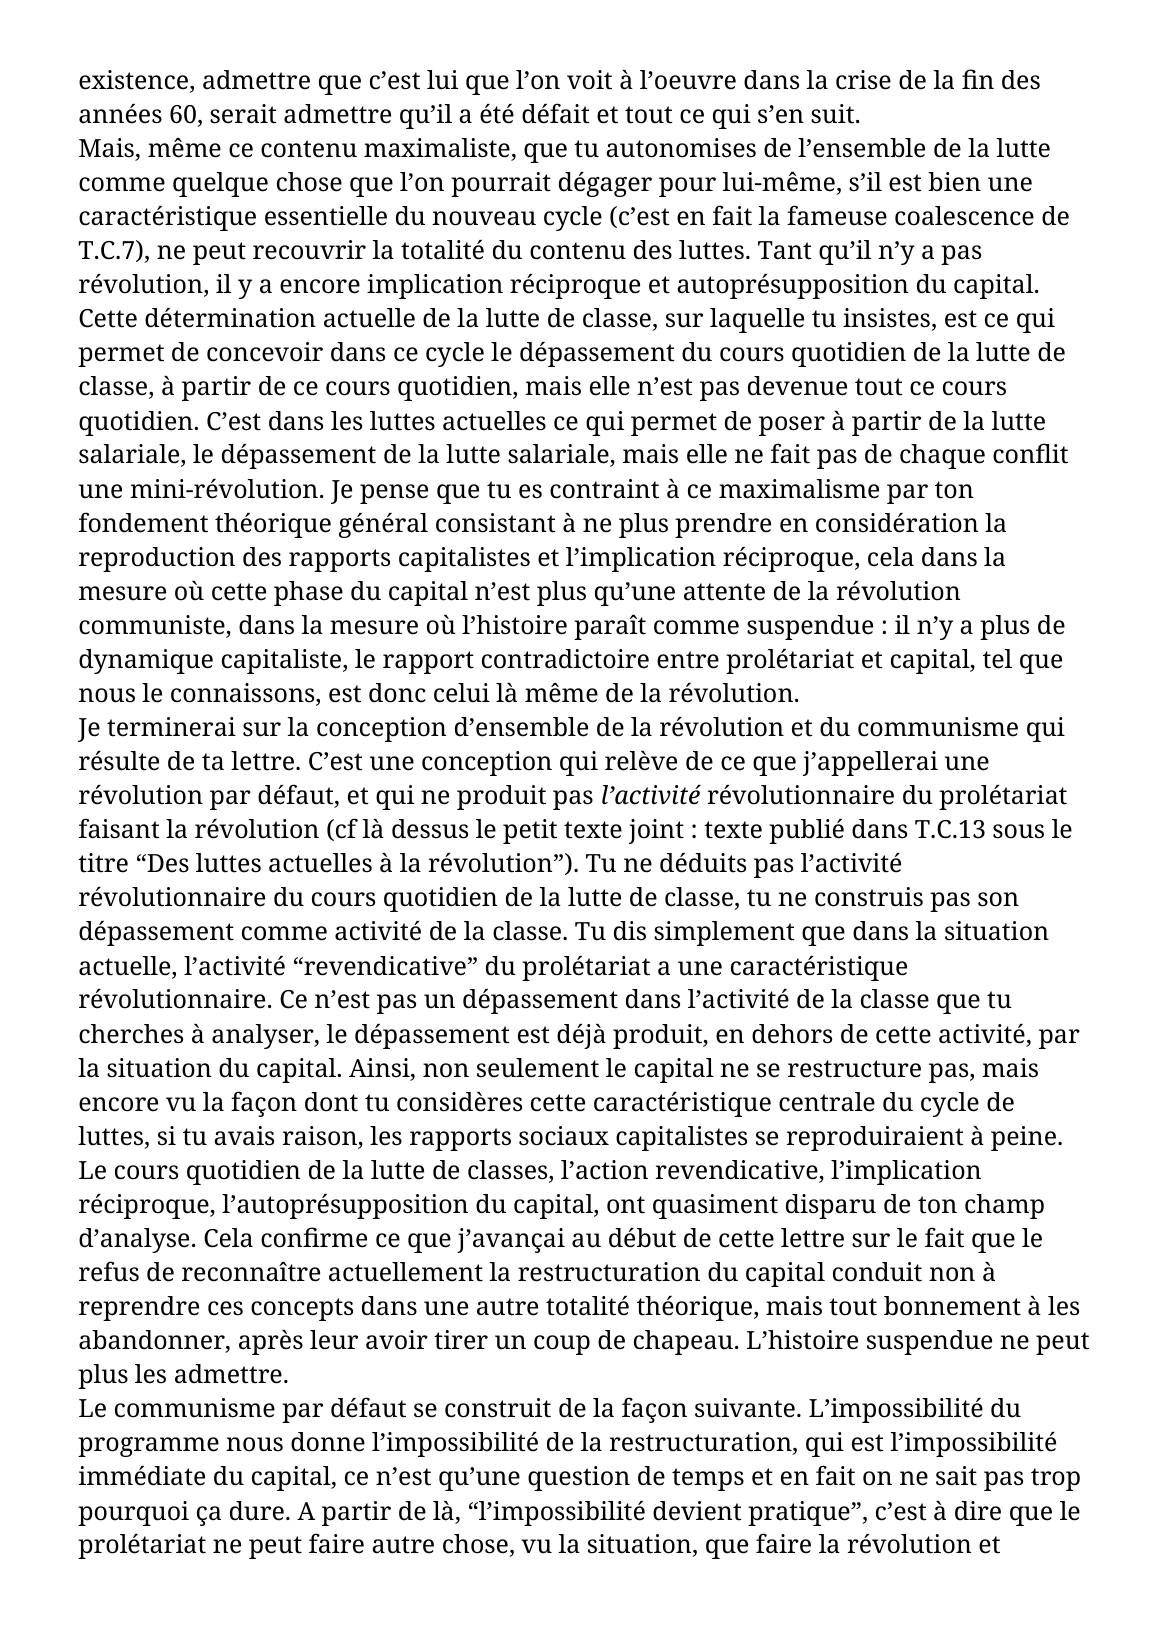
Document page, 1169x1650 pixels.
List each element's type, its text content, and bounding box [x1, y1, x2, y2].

text existence, admettre que c’est lui que l’on voit à l’oeuvre dans la crise de la fin des années 60, serait admettre qu’il a été défait et tout ce qui s’en suit. [78, 62, 1091, 131]
text Mais, même ce contenu maximaliste, que tu autonomises de l’ensemble de la lutte comme quelque chose que l’on pourrait dégager pour lui-même, s’il est bien une caractéristique essentielle du nouveau cycle (c’est en fait la fameuse coalescence de T.C.7), ne peut recouvrir la totalité du contenu des luttes. Tant qu’il n’y a pas révolution, il y a encore implication réciproque et autoprésupposition du capital. Cette détermination actuelle de la lutte de classe, sur laquelle tu insistes, est ce qui permet de concevoir dans ce cycle le dépassement du cours quotidien de la lutte de classe, à partir de ce cours quotidien, mais elle n’est pas devenue tout ce cours quotidien. C’est dans les luttes actuelles ce qui permet de poser à partir de la lutte salariale, le dépassement de la lutte salariale, mais elle ne fait pas de chaque conflit une mini-révolution. Je pense que tu es contraint à ce maximalisme par ton fondement théorique général consistant à ne plus prendre en considération la reproduction des rapports capitalistes et l’implication réciproque, cela dans la mesure où cette phase du capital n’est plus qu’une attente de la révolution communiste, dans la mesure où l’histoire paraît comme suspendue : il n’y a plus de dynamique capitaliste, le rapport contradictoire entre prolétariat et capital, tel que nous le connaissons, est donc celui là même de la révolution. [78, 131, 1091, 710]
text Je terminerai sur la conception d’ensemble de la révolution et du communisme qui résulte de ta lettre. C’est une conception qui relève de ce que j’appellerai une révolution par défaut, et qui ne produit pas l’activité révolutionnaire du prolétariat faisant la révolution (cf là dessus le petit texte joint : texte publié dans T.C.13 sous le titre “Des luttes actuelles à la révolution”). Tu ne déduits pas l’activité révolutionnaire du cours quotidien de la lutte de classe, tu ne construis pas son dépassement comme activité de la classe. Tu dis simplement que dans la situation actuelle, l’activité “revendicative” du prolétariat a une caractéristique révolutionnaire. Ce n’est pas un dépassement dans l’activité de la classe que tu cherches à analyser, le dépassement est déjà produit, en dehors de cette activité, par la situation du capital. Ainsi, non seulement le capital ne se restructure pas, mais encore vu la façon dont tu considères cette caractéristique centrale du cycle de luttes, si tu avais raison, les rapports sociaux capitalistes se reproduiraient à peine. Le cours quotidien de la lutte de classes, l’action revendicative, l’implication réciproque, l’autoprésupposition du capital, ont quasiment disparu de ton champ d’analyse. Cela confirme ce que j’avançai au début de cette lettre sur le fait que le refus de reconnaître actuellement la restructuration du capital conduit non à reprendre ces concepts dans une autre totalité théorique, mais tout bonnement à les abandonner, après leur avoir tirer un coup de chapeau. L’histoire suspendue ne peut plus les admettre. [78, 710, 1091, 1391]
